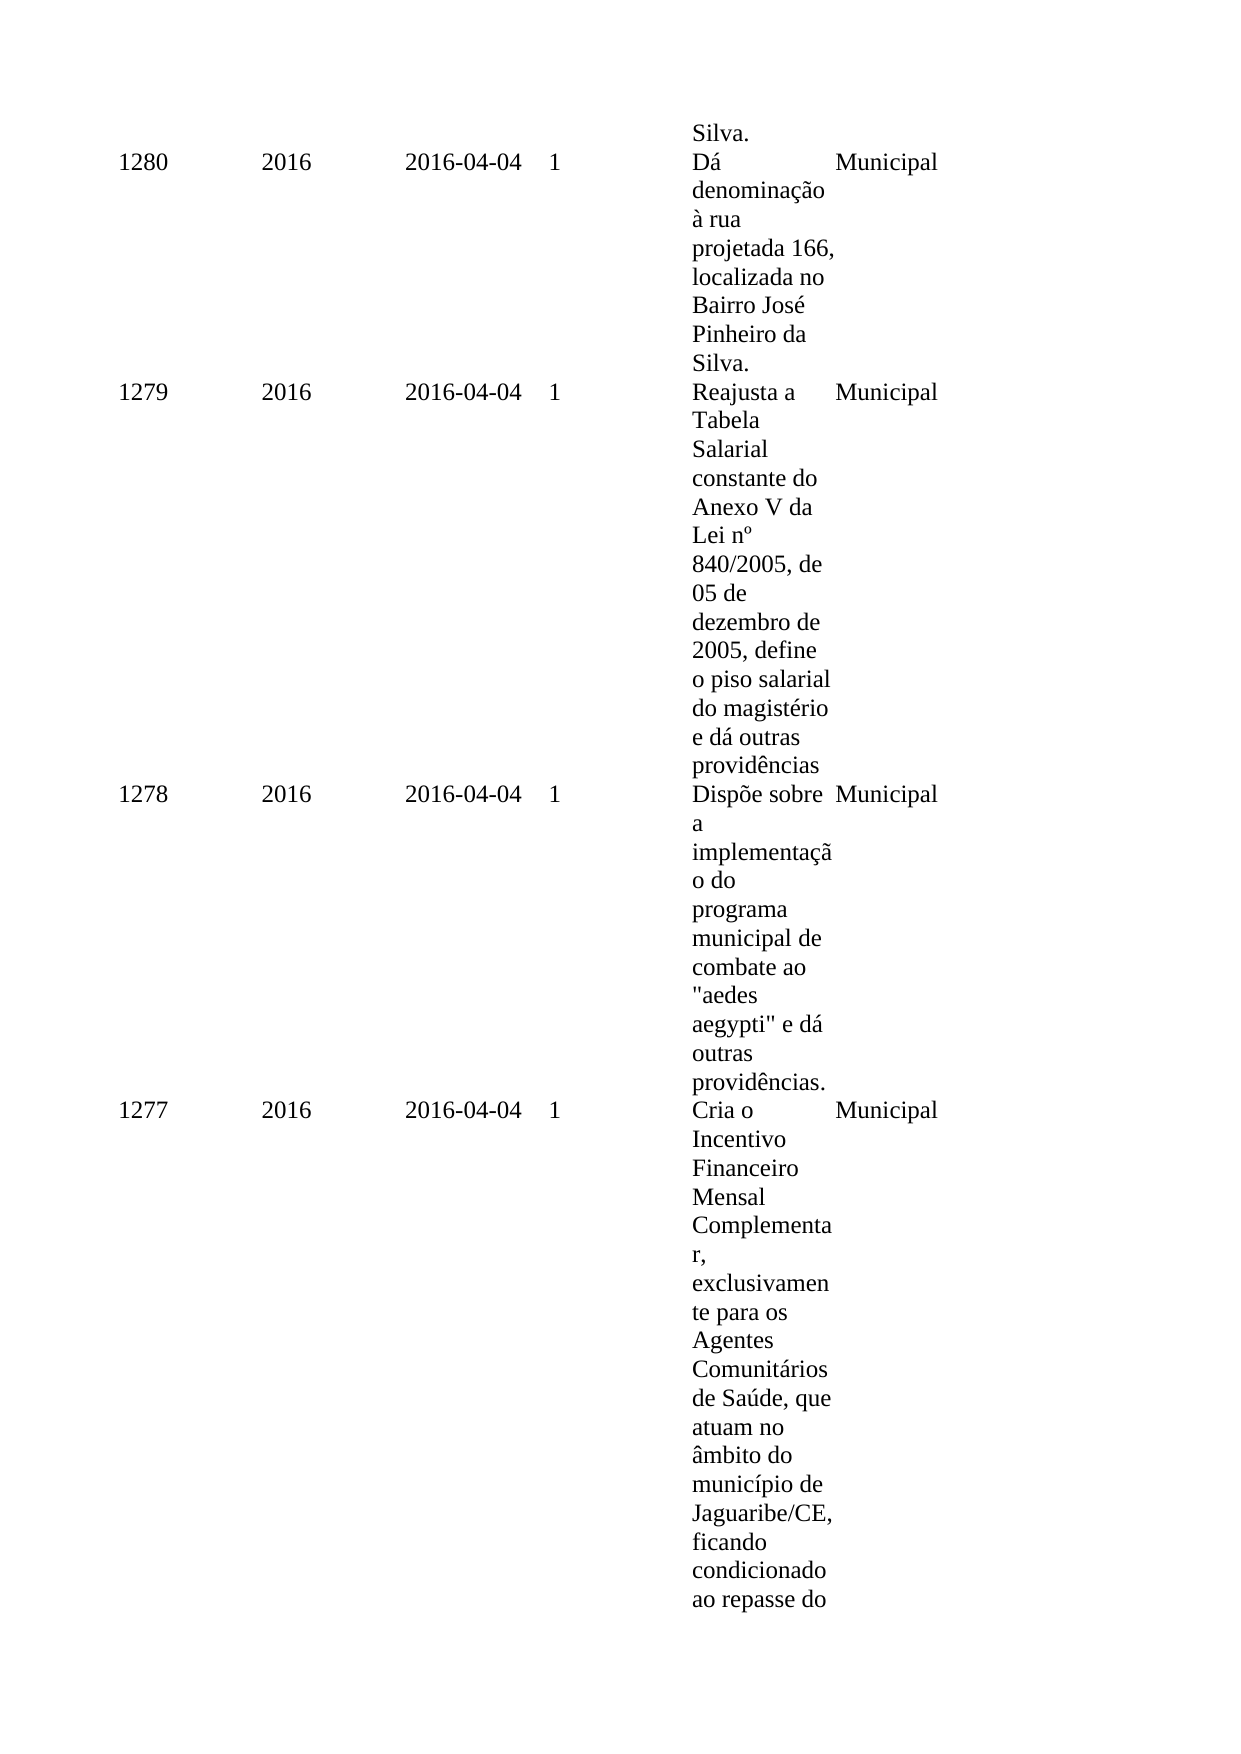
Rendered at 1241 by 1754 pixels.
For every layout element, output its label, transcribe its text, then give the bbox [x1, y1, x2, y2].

table_cell 1279 [118, 377, 261, 779]
table_cell [979, 377, 1122, 779]
table_cell 2016-04-04 [405, 377, 548, 779]
table_cell Dá denominação à rua projetada 166, localizada no Bairro José Pinheiro da Silva. [692, 147, 835, 377]
table_cell [979, 779, 1122, 1096]
table_cell 1 [548, 1096, 692, 1613]
table_cell [548, 118, 692, 147]
table_cell Dispõe sobre a implementação do programa municipal de combate ao "aedes aegypti" e dá outras providências. [692, 779, 835, 1096]
table_cell 1 [548, 377, 692, 779]
table_cell Municipal [835, 1096, 979, 1613]
table_cell Cria o Incentivo Financeiro Mensal Complementar, exclusivamente para os Agentes Comunitários de Saúde, que atuam no âmbito do município de Jaguaribe/CE, ficando condicionado ao repasse do [692, 1096, 835, 1613]
table_cell 2016 [261, 1096, 405, 1613]
table_cell [118, 118, 261, 147]
table_cell 2016 [261, 779, 405, 1096]
table_cell Municipal [835, 147, 979, 377]
table_cell 2016 [261, 377, 405, 779]
table_cell 2016-04-04 [405, 779, 548, 1096]
table_cell Reajusta a Tabela Salarial constante do Anexo V da Lei nº 840/2005, de 05 de dezembro de 2005, define o piso salarial do magistério e dá outras providências [692, 377, 835, 779]
table_cell [979, 118, 1122, 147]
table_cell 1278 [118, 779, 261, 1096]
table_cell [979, 147, 1122, 377]
table_cell Municipal [835, 377, 979, 779]
table_cell Silva. [692, 118, 835, 147]
table_cell [835, 118, 979, 147]
table_cell 2016 [261, 147, 405, 377]
table_cell [261, 118, 405, 147]
table_cell [405, 118, 548, 147]
table_cell [979, 1096, 1122, 1613]
table_cell 1 [548, 147, 692, 377]
table_cell 1280 [118, 147, 261, 377]
table_cell 2016-04-04 [405, 147, 548, 377]
table_cell Municipal [835, 779, 979, 1096]
table_cell 1277 [118, 1096, 261, 1613]
table_cell 1 [548, 779, 692, 1096]
table_cell 2016-04-04 [405, 1096, 548, 1613]
